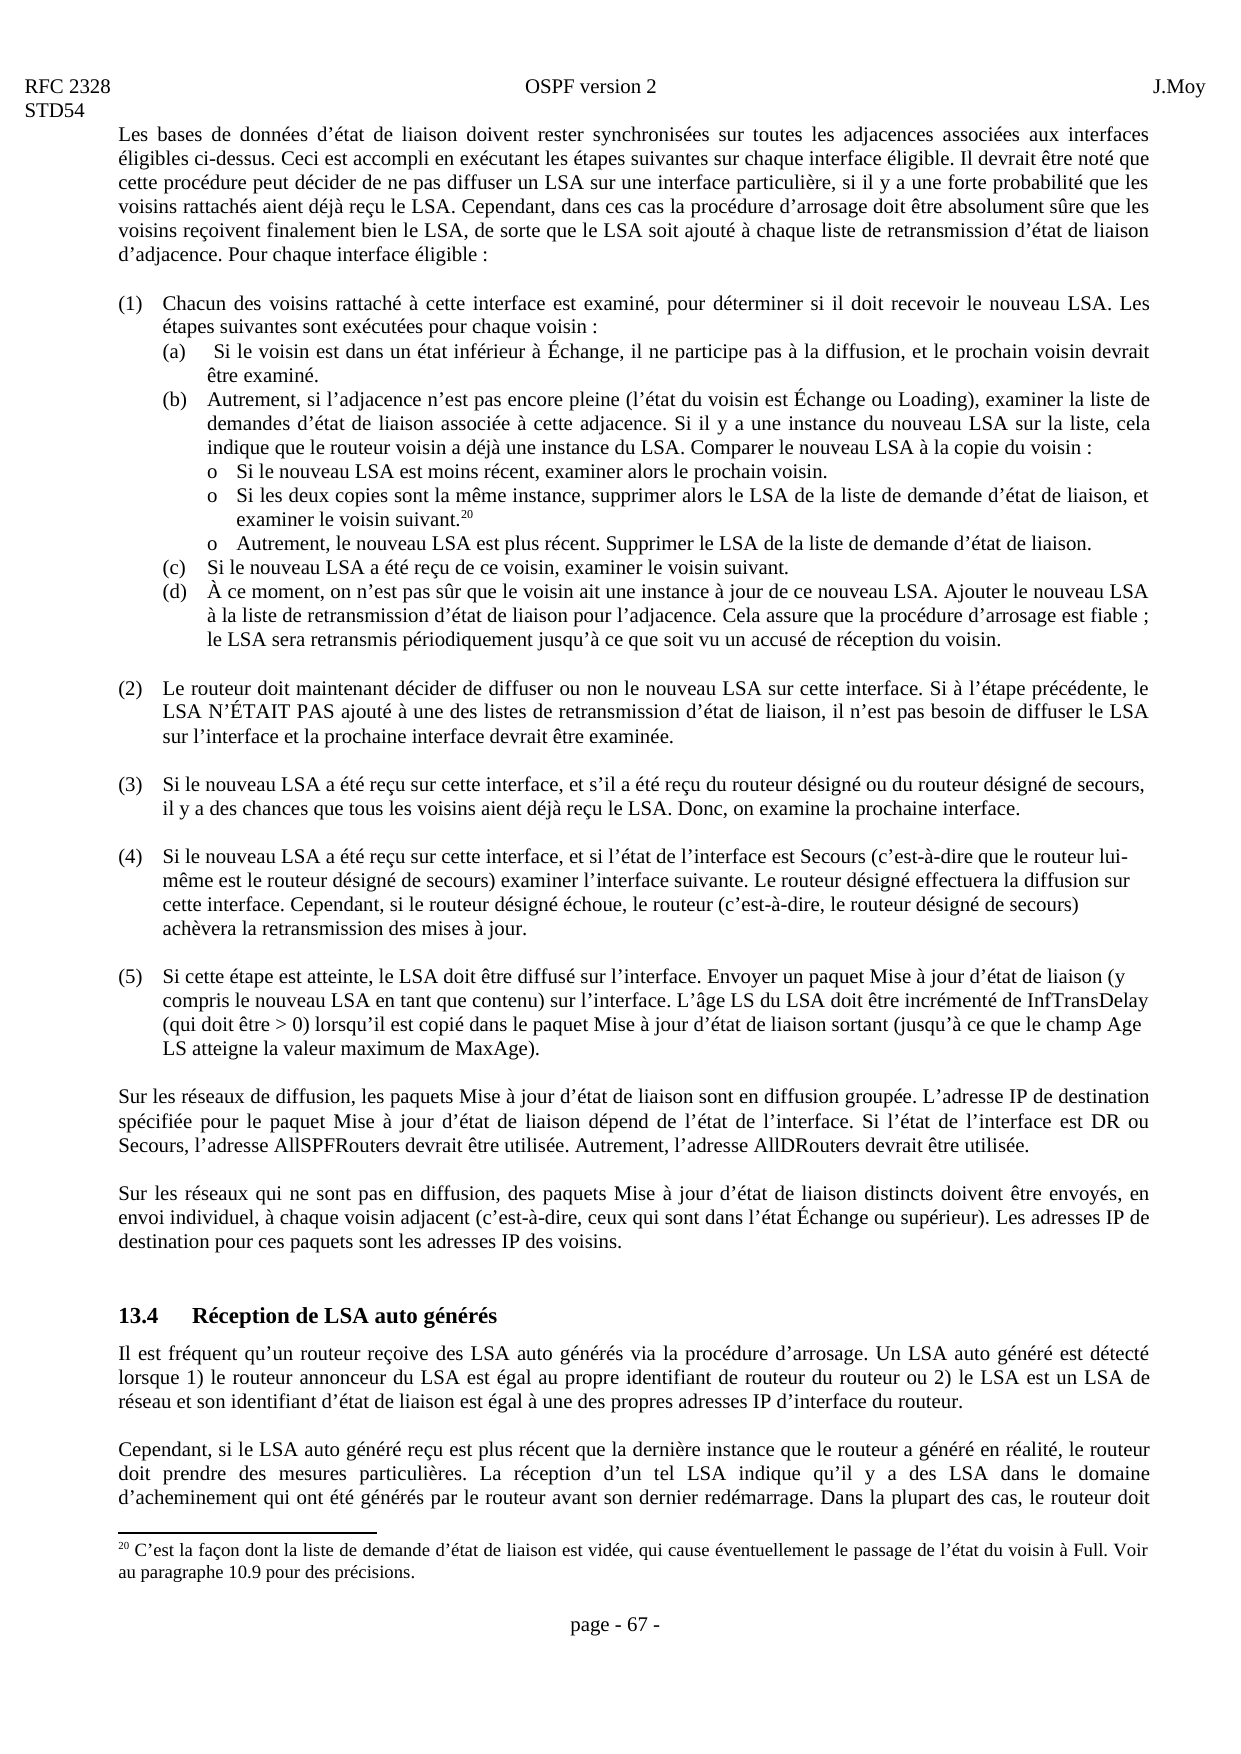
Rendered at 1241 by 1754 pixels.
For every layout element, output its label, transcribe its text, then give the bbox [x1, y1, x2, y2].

text (c) Si le nouveau LSA a été reçu de ce voisin, examiner le voisin suivant. [162, 555, 1152, 579]
text (d) À ce moment, on n’est pas sûr que le voisin ait une instance à jour de ce nouveau LSA. Ajouter le nouveau LSA à la liste de retransmission d’état de liaison pour l’adjacence. Cela assure que la procédure d’arrosage est fiable ; le LSA sera retransmis périodiquement jusqu’à ce que soit vu un accusé de réception du voisin. [162, 579, 1152, 651]
text o Si le nouveau LSA est moins récent, examiner alors le prochain voisin. [162, 459, 1152, 483]
text 13.4 Réception de LSA auto générés [118, 1302, 1152, 1328]
text Sur les réseaux qui ne sont pas en diffusion, des paquets Mise à jour d’état de liaison distincts doivent être envoyés, en envoi individuel, à chaque voisin adjacent (c’est-à-dire, ceux qui sont dans l’état Échange ou supérieur). Les adresses IP de destination pour ces paquets sont les adresses IP des voisins. [118, 1181, 1152, 1253]
text o Autrement, le nouveau LSA est plus récent. Supprimer le LSA de la liste de demande d’état de liaison. [162, 531, 1152, 555]
text (b) Autrement, si l’adjacence n’est pas encore pleine (l’état du voisin est Échange ou Loading), examiner la liste de demandes d’état de liaison associée à cette adjacence. Si il y a une instance du nouveau LSA sur la liste, cela indique que le routeur voisin a déjà une instance du LSA. Comparer le nouveau LSA à la copie du voisin : [162, 387, 1152, 459]
text (3) Si le nouveau LSA a été reçu sur cette interface, et s’il a été reçu du routeur désigné ou du routeur désigné de secours, il y a des chances que tous les voisins aient déjà reçu le LSA. Donc, on examine la prochaine interface. [118, 772, 1152, 820]
text Les bases de données d’état de liaison doivent rester synchronisées sur toutes les adjacences associées aux interfaces éligibles ci-dessus. Ceci est accompli en exécutant les étapes suivantes sur chaque interface éligible. Il devrait être noté que cette procédure peut décider de ne pas diffuser un LSA sur une interface particulière, si il y a une forte probabilité que les voisins rattachés aient déjà reçu le LSA. Cependant, dans ces cas la procédure d’arrosage doit être absolument sûre que les voisins reçoivent finalement bien le LSA, de sorte que le LSA soit ajouté à chaque liste de retransmission d’état de liaison d’adjacence. Pour chaque interface éligible : [118, 122, 1152, 266]
text (a) Si le voisin est dans un état inférieur à Échange, il ne participe pas à la diffusion, et le prochain voisin devrait être examiné. [162, 338, 1152, 387]
text o Si les deux copies sont la même instance, supprimer alors le LSA de la liste de demande d’état de liaison, et examiner le voisin suivant. [162, 483, 1152, 531]
text (2) Le routeur doit maintenant décider de diffuser ou non le nouveau LSA sur cette interface. Si à l’étape précédente, le LSA N’ÉTAIT PAS ajouté à une des listes de retransmission d’état de liaison, il n’est pas besoin de diffuser le LSA sur l’interface et la prochaine interface devrait être examinée. [118, 675, 1152, 748]
text (5) Si cette étape est atteinte, le LSA doit être diffusé sur l’interface. Envoyer un paquet Mise à jour d’état de liaison (y compris le nouveau LSA en tant que contenu) sur l’interface. L’âge LS du LSA doit être incrémenté de InfTransDelay (qui doit être > 0) lorsqu’il est copié dans le paquet Mise à jour d’état de liaison sortant (jusqu’à ce que le champ Age LS atteigne la valeur maximum de MaxAge). [118, 964, 1152, 1060]
text Sur les réseaux de diffusion, les paquets Mise à jour d’état de liaison sont en diffusion groupée. L’adresse IP de destination spécifiée pour le paquet Mise à jour d’état de liaison dépend de l’état de l’interface. Si l’état de l’interface est DR ou Secours, l’adresse AllSPFRouters devrait être utilisée. Autrement, l’adresse AllDRouters devrait être utilisée. [118, 1084, 1152, 1157]
text Cependant, si le LSA auto généré reçu est plus récent que la dernière instance que le routeur a généré en réalité, le routeur doit prendre des mesures particulières. La réception d’un tel LSA indique qu’il y a des LSA dans le domaine d’acheminement qui ont été générés par le routeur avant son dernier redémarrage. Dans la plupart des cas, le routeur doit [118, 1437, 1152, 1509]
text (1) Chacun des voisins rattaché à cette interface est examiné, pour déterminer si il doit recevoir le nouveau LSA. Les étapes suivantes sont exécutées pour chaque voisin : [118, 290, 1152, 338]
text Il est fréquent qu’un routeur reçoive des LSA auto générés via la procédure d’arrosage. Un LSA auto généré est détecté lorsque 1) le routeur annonceur du LSA est égal au propre identifiant de routeur du routeur ou 2) le LSA est un LSA de réseau et son identifiant d’état de liaison est égal à une des propres adresses IP d’interface du routeur. [118, 1341, 1152, 1413]
text C’est la façon dont la liste de demande d’état de liaison est vidée, qui cause éventuellement le passage de l’état du voisin à Full. Voir au paragraphe 10.9 pour des précisions. [118, 1539, 1152, 1582]
text (4) Si le nouveau LSA a été reçu sur cette interface, et si l’état de l’interface est Secours (c’est-à-dire que le routeur lui-même est le routeur désigné de secours) examiner l’interface suivante. Le routeur désigné effectuera la diffusion sur cette interface. Cependant, si le routeur désigné échoue, le routeur (c’est-à-dire, le routeur désigné de secours) achèvera la retransmission des mises à jour. [118, 844, 1152, 940]
